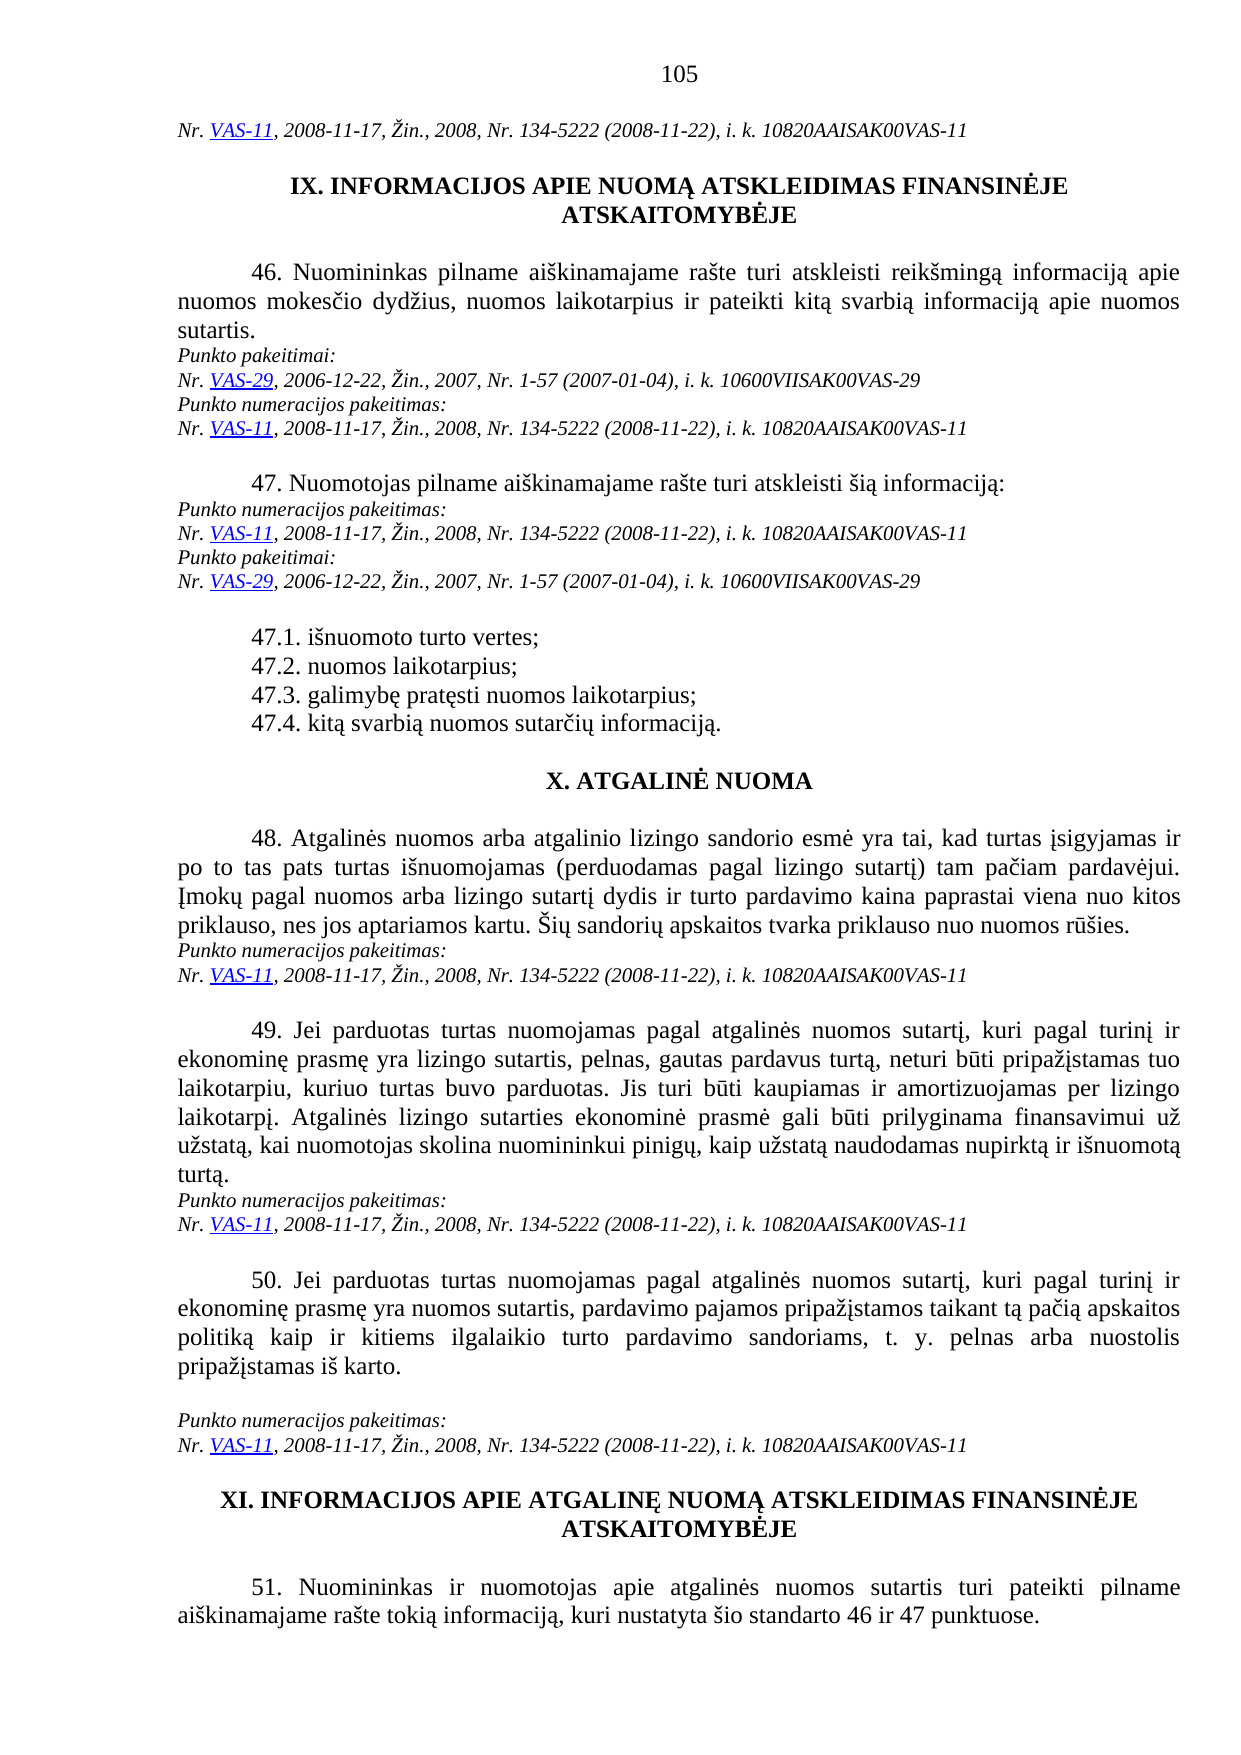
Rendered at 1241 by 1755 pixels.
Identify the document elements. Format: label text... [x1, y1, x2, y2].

text Nr. VAS-11, 2008-11-17, Žin., 2008, Nr. 134-5222 (2008-11-22), i. k. 10820AAISAK00VAS-11 [177, 1432, 1181, 1457]
text 47. Nuomotojas pilname aiškinamajame rašte turi atskleisti šią informaciją: [177, 468, 1181, 497]
text Nr. VAS-11, 2008-11-17, Žin., 2008, Nr. 134-5222 (2008-11-22), i. k. 10820AAISAK00VAS-11 [177, 118, 1181, 142]
text Punkto pakeitimai: [177, 343, 1181, 367]
text Punkto pakeitimai: [177, 545, 1181, 569]
text 47.1. išnuomoto turto vertes; [177, 622, 1181, 651]
text Punkto numeracijos pakeitimas: [177, 938, 1181, 962]
text 47.4. kitą svarbią nuomos sutarčių informaciją. [177, 708, 1181, 737]
text Nr. VAS-29, 2006-12-22, Žin., 2007, Nr. 1-57 (2007-01-04), i. k. 10600VIISAK00VAS-29 [177, 367, 1181, 392]
text 47.2. nuomos laikotarpius; [177, 651, 1181, 680]
text X. ATGALINĖ NUOMA [177, 766, 1181, 795]
text Punkto numeracijos pakeitimas: [177, 1188, 1181, 1212]
text Punkto numeracijos pakeitimas: [177, 497, 1181, 521]
text 51. Nuomininkas ir nuomotojas apie atgalinės nuomos sutartis turi pateikti pilname aiškinamajame rašte tokią informaciją, kuri nustatyta šio standarto 46 ir 47 punktuose. [177, 1572, 1181, 1629]
text Nr. VAS-11, 2008-11-17, Žin., 2008, Nr. 134-5222 (2008-11-22), i. k. 10820AAISAK00VAS-11 [177, 1212, 1181, 1236]
text 50. Jei parduotas turtas nuomojamas pagal atgalinės nuomos sutartį, kuri pagal turinį ir ekonominę prasmę yra nuomos sutartis, pardavimo pajamos pripažįstamos taikant tą pačią apskaitos politiką kaip ir kitiems ilgalaikio turto pardavimo sandoriams, t. y. pelnas arba nuostolis pripažįstamas iš karto. [177, 1265, 1181, 1380]
text IX. INFORMACIJOS APIE NUOMĄ ATSKLEIDIMAS FINANSINĖJE ATSKAITOMYBĖJE [177, 171, 1181, 228]
text 48. Atgalinės nuomos arba atgalinio lizingo sandorio esmė yra tai, kad turtas įsigyjamas ir po to tas pats turtas išnuomojamas (perduodamas pagal lizingo sutartį) tam pačiam pardavėjui. Įmokų pagal nuomos arba lizingo sutartį dydis ir turto pardavimo kaina paprastai viena nuo kitos priklauso, nes jos aptariamos kartu. Šių sandorių apskaitos tvarka priklauso nuo nuomos rūšies. [177, 823, 1181, 938]
text XI. INFORMACIJOS APIE ATGALINĘ NUOMĄ ATSKLEIDIMAS FINANSINĖJE ATSKAITOMYBĖJE [177, 1485, 1181, 1543]
text Nr. VAS-11, 2008-11-17, Žin., 2008, Nr. 134-5222 (2008-11-22), i. k. 10820AAISAK00VAS-11 [177, 416, 1181, 440]
text Nr. VAS-11, 2008-11-17, Žin., 2008, Nr. 134-5222 (2008-11-22), i. k. 10820AAISAK00VAS-11 [177, 521, 1181, 545]
text Punkto numeracijos pakeitimas: [177, 1408, 1181, 1432]
text Nr. VAS-11, 2008-11-17, Žin., 2008, Nr. 134-5222 (2008-11-22), i. k. 10820AAISAK00VAS-11 [177, 962, 1181, 987]
text Nr. VAS-29, 2006-12-22, Žin., 2007, Nr. 1-57 (2007-01-04), i. k. 10600VIISAK00VAS-29 [177, 569, 1181, 593]
text 46. Nuomininkas pilname aiškinamajame rašte turi atskleisti reikšmingą informaciją apie nuomos mokesčio dydžius, nuomos laikotarpius ir pateikti kitą svarbią informaciją apie nuomos sutartis. [177, 257, 1181, 343]
text Punkto numeracijos pakeitimas: [177, 392, 1181, 416]
text 49. Jei parduotas turtas nuomojamas pagal atgalinės nuomos sutartį, kuri pagal turinį ir ekonominę prasmę yra lizingo sutartis, pelnas, gautas pardavus turtą, neturi būti pripažįstamas tuo laikotarpiu, kuriuo turtas buvo parduotas. Jis turi būti kaupiamas ir amortizuojamas per lizingo laikotarpį. Atgalinės lizingo sutarties ekonominė prasmė gali būti prilyginama finansavimui už užstatą, kai nuomotojas skolina nuomininkui pinigų, kaip užstatą naudodamas nupirktą ir išnuomotą turtą. [177, 1015, 1181, 1188]
text 47.3. galimybę pratęsti nuomos laikotarpius; [177, 680, 1181, 708]
